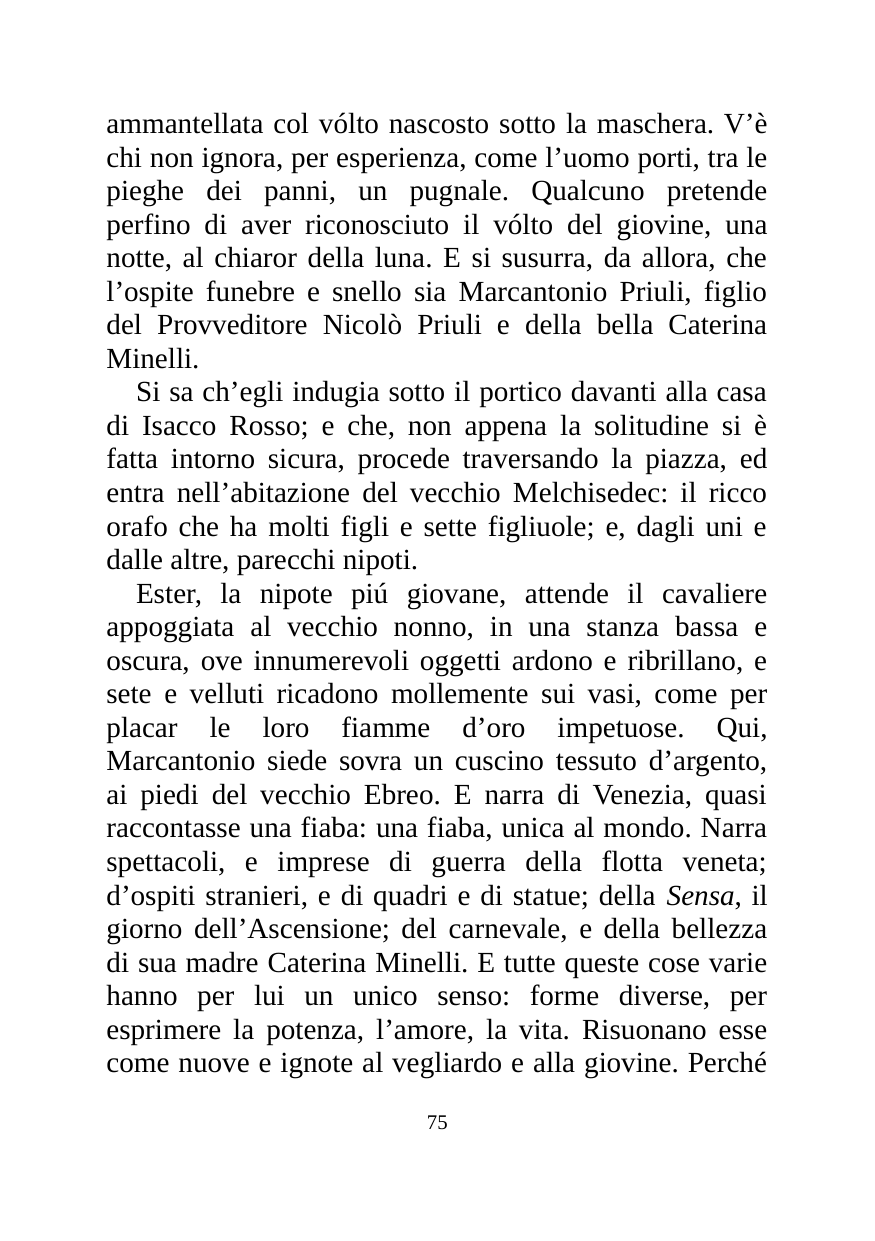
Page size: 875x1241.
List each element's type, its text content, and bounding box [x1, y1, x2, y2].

text Si sa ch’egli indugia sotto il portico davanti alla casa di Isacco Rosso; e che, non appena la solitudine si è fatta intorno sicura, procede traversando la piazza, ed entra nell’abitazione del vecchio Melchisedec: il ricco orafo che ha molti figli e sette figliuole; e, dagli uni e dalle altre, parecchi nipoti. [106, 374, 768, 576]
text ammantellata col vólto nascosto sotto la maschera. V’è chi non ignora, per esperienza, come l’uomo porti, tra le pieghe dei panni, un pugnale. Qualcuno pretende perfino di aver riconosciuto il vólto del giovine, una notte, al chiaror della luna. E si susurra, da allora, che l’ospite funebre e snello sia Marcantonio Priuli, figlio del Provveditore Nicolò Priuli e della bella Caterina Minelli. [106, 106, 768, 374]
text Ester, la nipote piú giovane, attende il cavaliere appoggiata al vecchio nonno, in una stanza bassa e oscura, ove innumerevoli oggetti ardono e ribrillano, e sete e velluti ricadono mollemente sui vasi, come per placar le loro fiamme d’oro impetuose. Qui, Marcantonio siede sovra un cuscino tessuto d’argento, ai piedi del vecchio Ebreo. E narra di Venezia, quasi raccontasse una fiaba: una fiaba, unica al mondo. Narra spettacoli, e imprese di guerra della flotta veneta; d’ospiti stranieri, e di quadri e di statue; della Sensa, il giorno dell’Ascensione; del carnevale, e della bellezza di sua madre Caterina Minelli. E tutte queste cose varie hanno per lui un unico senso: forme diverse, per esprimere la potenza, l’amore, la vita. Risuonano esse come nuove e ignote al vegliardo e alla giovine. Perché [106, 576, 768, 1079]
